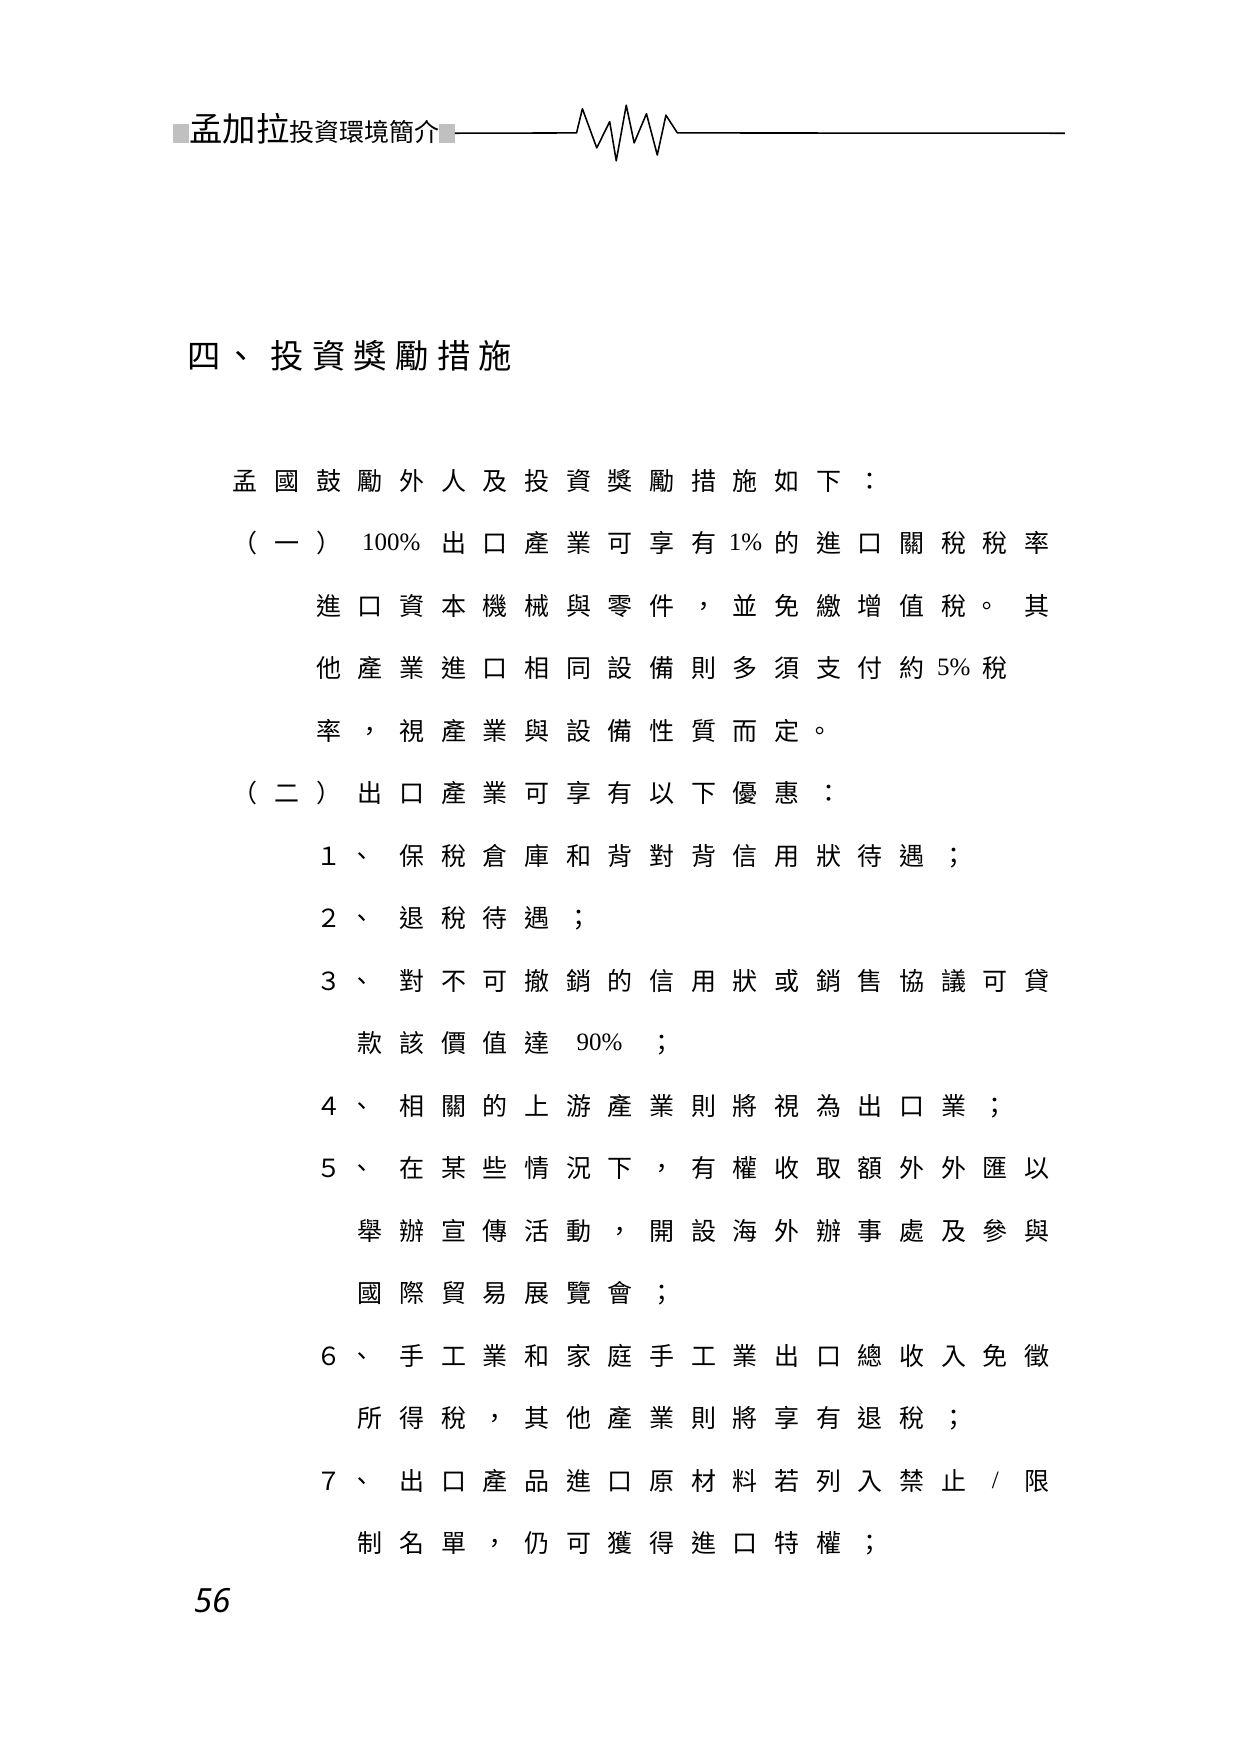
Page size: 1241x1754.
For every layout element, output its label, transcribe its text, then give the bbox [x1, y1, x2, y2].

text 四、投資獎勵措施 [183, 313, 1058, 375]
text ７、出口產品進口原材料若列入禁止/限制名單，仍可獲得進口特權； [281, 1438, 1058, 1563]
text ６、手工業和家庭手工業出口總收入免徵所得稅，其他產業則將享有退稅； [281, 1313, 1058, 1438]
text ２、退稅待遇； [281, 875, 1058, 938]
text ３、對不可撤銷的信用狀或銷售協議可貸款該價值達90%； [281, 938, 1058, 1063]
text （一）100%出口產業可享有1%的進口關稅稅率進口資本機械與零件，並免繳增值稅。其他產業進口相同設備則多須支付約5%稅率，視產業與設備性質而定。 [207, 500, 1058, 750]
text ５、在某些情況下，有權收取額外外匯以舉辦宣傳活動，開設海外辦事處及參與國際貿易展覽會； [281, 1125, 1058, 1313]
text 孟國鼓勵外人及投資獎勵措施如下： [207, 438, 1058, 500]
text １、保稅倉庫和背對背信用狀待遇； [281, 813, 1058, 875]
text ４、相關的上游產業則將視為出口業； [281, 1063, 1058, 1125]
text （二）出口產業可享有以下優惠： [207, 750, 1058, 813]
